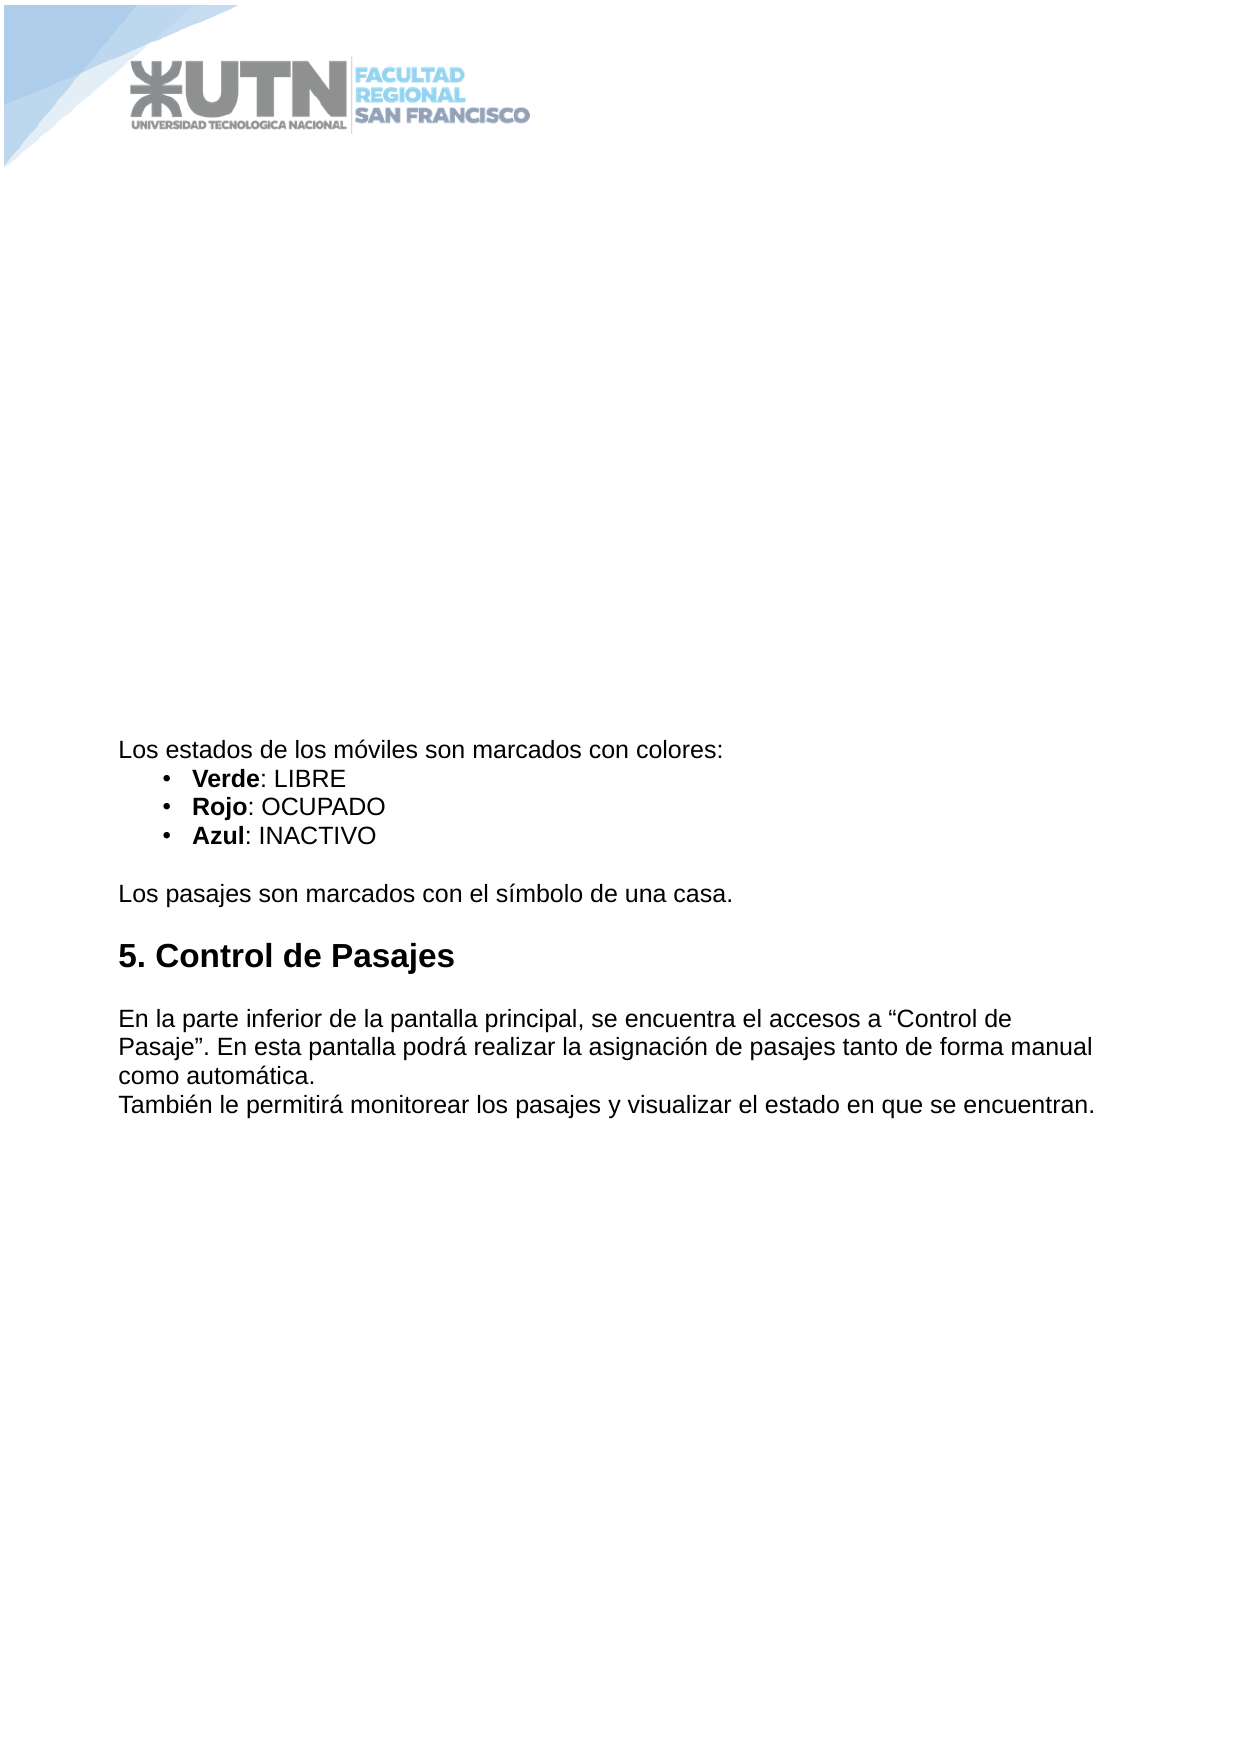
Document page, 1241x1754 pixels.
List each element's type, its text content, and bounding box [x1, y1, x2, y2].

text Los estados de los móviles son marcados con colores: [118, 735, 1110, 763]
list Azul: INACTIVO [162, 821, 1110, 850]
text 5. Control de Pasajes [118, 936, 1110, 975]
list Rojo: OCUPADO [162, 792, 1110, 821]
list Verde: LIBRE [162, 763, 1110, 792]
text Los pasajes son marcados con el símbolo de una casa. [118, 850, 1110, 908]
text En la parte inferior de la pantalla principal, se encuentra el accesos a “Control de Pasaje”. En esta pantalla podrá realizar la asignación de pasajes tanto de forma manual como automática. [118, 1003, 1110, 1090]
picture [3, 5, 532, 169]
text También le permitirá monitorear los pasajes y visualizar el estado en que se encuentran. [118, 1090, 1110, 1118]
